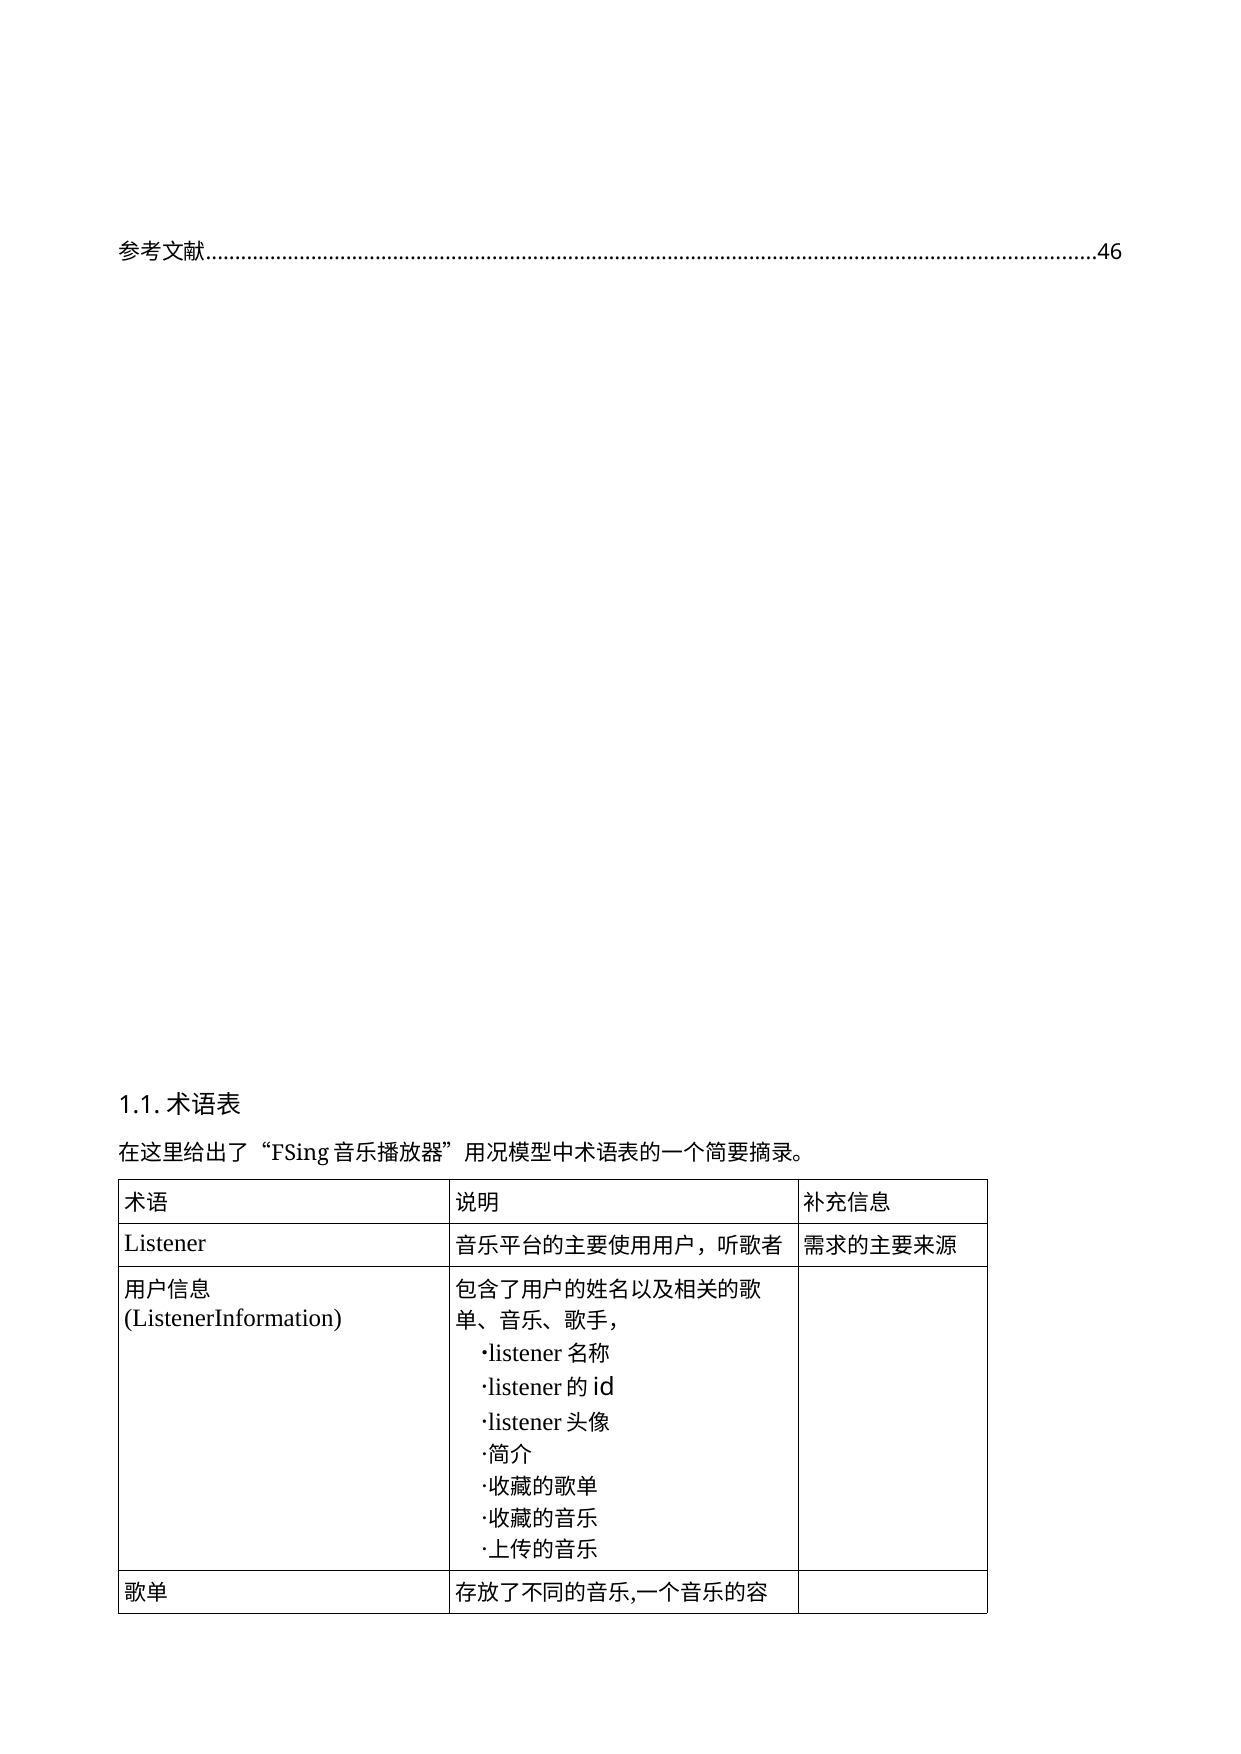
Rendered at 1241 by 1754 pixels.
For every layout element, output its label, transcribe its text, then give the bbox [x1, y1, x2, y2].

table_cell [799, 1571, 987, 1613]
table_cell 包含了用户的姓名以及相关的歌单、音乐、歌手， ·listener名称 ·listener的id ·listener头像 ·简介 ·收藏的歌单 ·收藏的音乐 ·上传的音乐 [450, 1267, 798, 1569]
text 参考文献 46 [118, 234, 1122, 266]
table_cell 存放了不同的音乐,一个音乐的容 [450, 1571, 798, 1613]
text 在这里给出了“FSing音乐播放器”用况模型中术语表的一个简要摘录。 [118, 1135, 1122, 1167]
table_cell 需求的主要来源 [799, 1224, 987, 1266]
table_cell [799, 1267, 987, 1569]
table_cell 用户信息 (ListenerInformation) [119, 1267, 449, 1569]
table_header 说明 [450, 1180, 798, 1223]
table_header 术语 [119, 1180, 449, 1223]
table_header 补充信息 [799, 1180, 987, 1223]
subtitle 术语表 [118, 1085, 1122, 1121]
table_cell 歌单 [119, 1571, 449, 1613]
table_cell 音乐平台的主要使用用户，听歌者 [450, 1224, 798, 1266]
table_cell Listener [119, 1224, 449, 1266]
